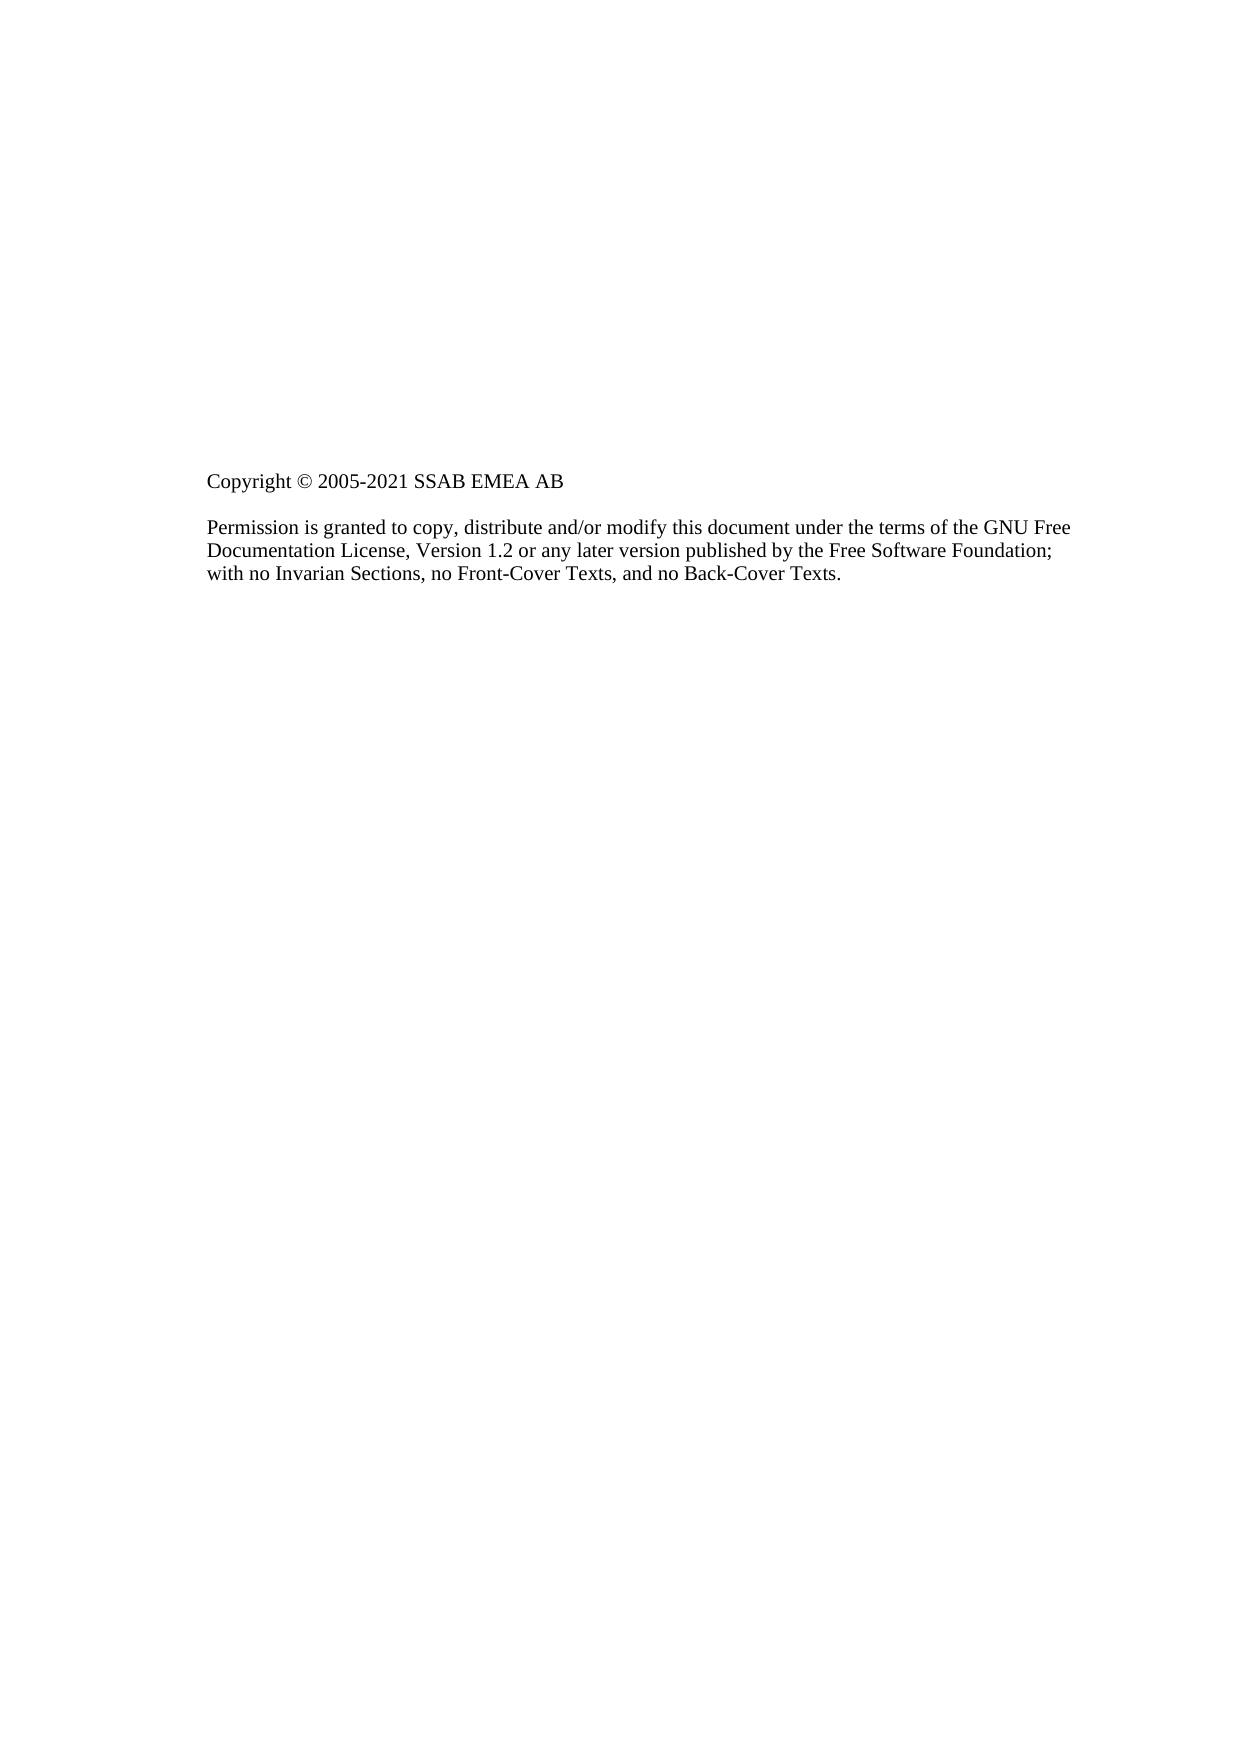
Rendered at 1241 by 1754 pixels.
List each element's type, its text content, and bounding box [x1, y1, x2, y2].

text Permission is granted to copy, distribute and/or modify this document under the terms of the GNU Free Documentation License, Version 1.2 or any later version published by the Free Software Foundation; with no Invarian Sections, no Front-Cover Texts, and no Back-Cover Texts. [207, 516, 1092, 585]
text Copyright © 2005-2021 SSAB EMEA AB [207, 470, 1092, 493]
